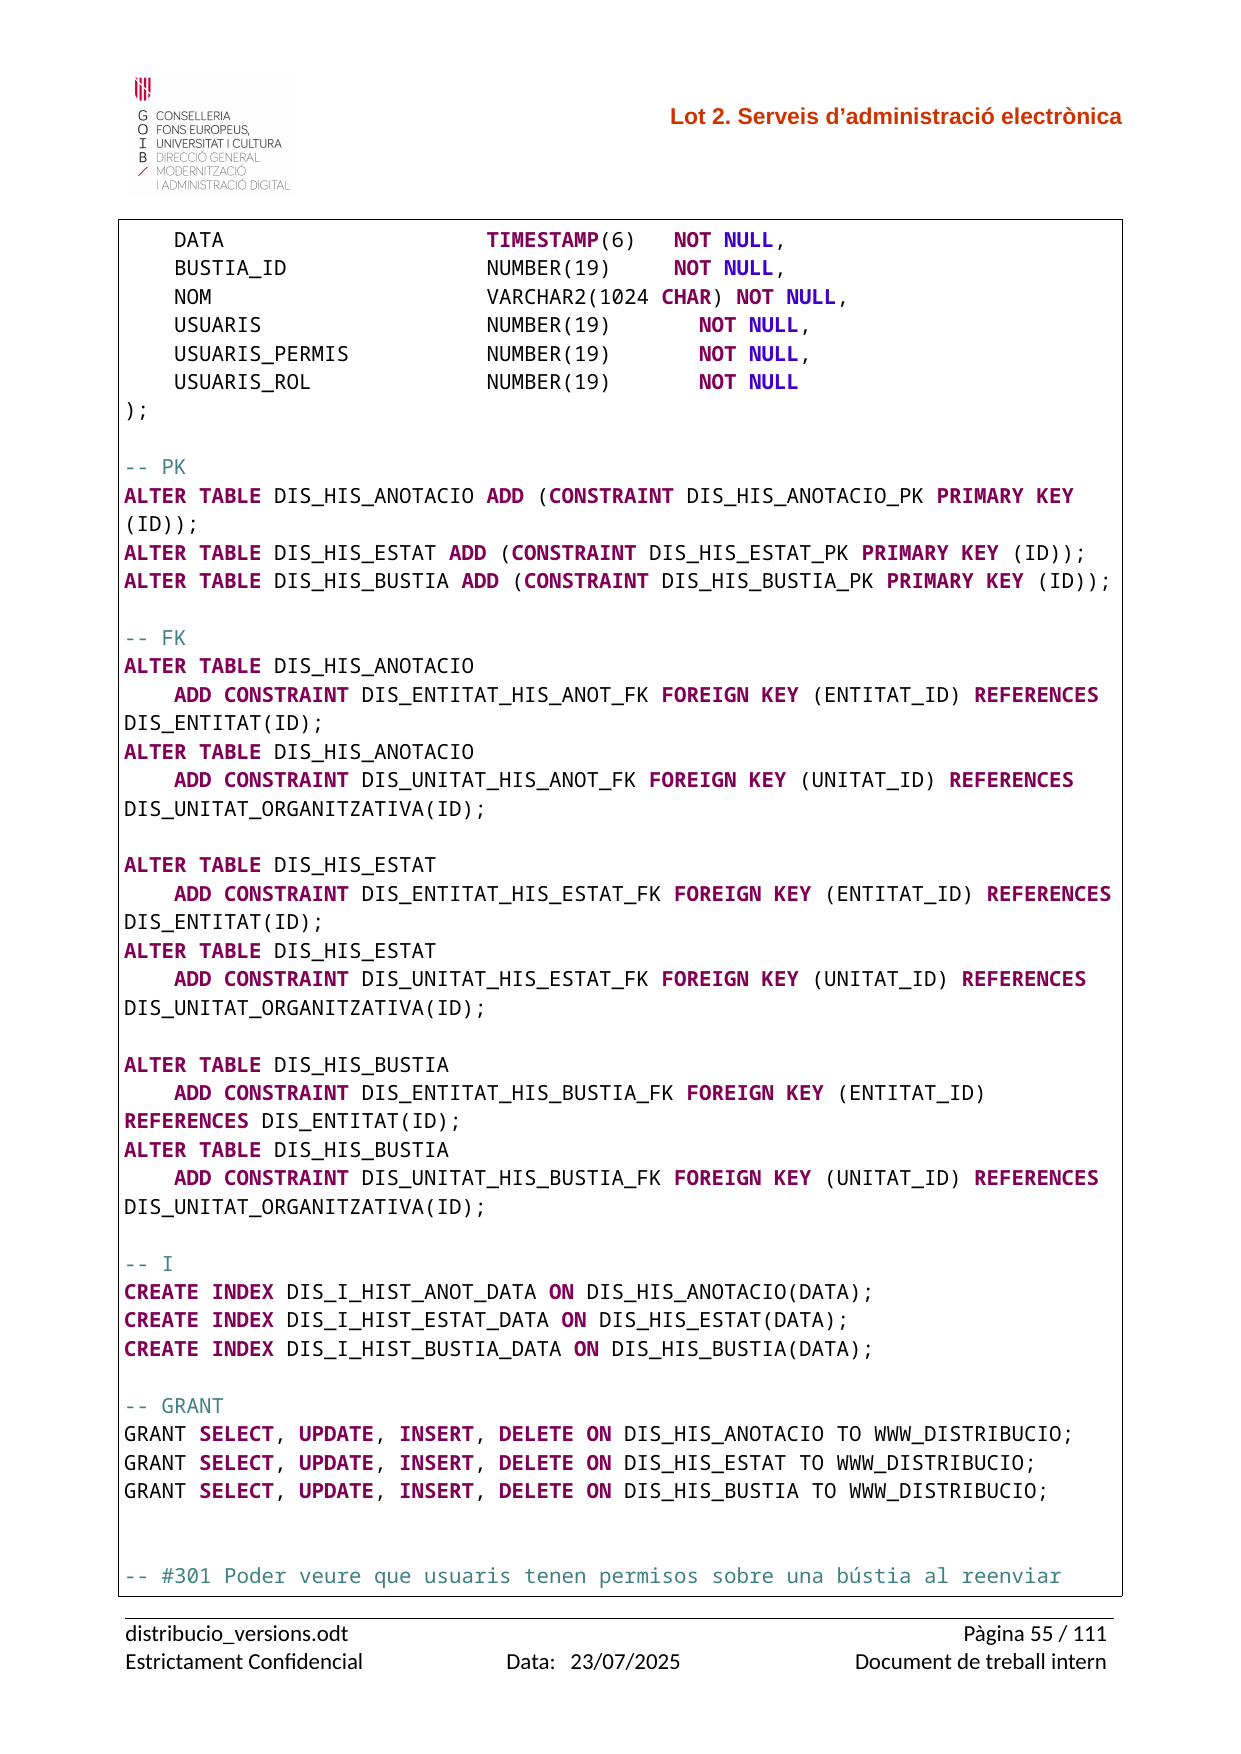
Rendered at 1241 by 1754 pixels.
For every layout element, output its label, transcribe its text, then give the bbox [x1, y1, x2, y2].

picture [126, 70, 299, 197]
table_header DATA TIMESTAMP(6) NOT NULL, BUSTIA_ID NUMBER(19) NOT NULL, NOM VARCHAR2(1024 CHAR) NOT NULL, USUARIS NUMBER(19) NOT NULL, USUARIS_PERMIS NUMBER(19) NOT NULL, USUARIS_ROL NUMBER(19) NOT NULL ); -- PK ALTER TABLE DIS_HIS_ANOTACIO ADD (CONSTRAINT DIS_HIS_ANOTACIO_PK PRIMARY KEY (ID)); ALTER TABLE DIS_HIS_ESTAT ADD (CONSTRAINT DIS_HIS_ESTAT_PK PRIMARY KEY (ID)); ALTER TABLE DIS_HIS_BUSTIA ADD (CONSTRAINT DIS_HIS_BUSTIA_PK PRIMARY KEY (ID)); -- FK ALTER TABLE DIS_HIS_ANOTACIO ADD CONSTRAINT DIS_ENTITAT_HIS_ANOT_FK FOREIGN KEY (ENTITAT_ID) REFERENCES DIS_ENTITAT(ID); ALTER TABLE DIS_HIS_ANOTACIO ADD CONSTRAINT DIS_UNITAT_HIS_ANOT_FK FOREIGN KEY (UNITAT_ID) REFERENCES DIS_UNITAT_ORGANITZATIVA(ID); ALTER TABLE DIS_HIS_ESTAT ADD CONSTRAINT DIS_ENTITAT_HIS_ESTAT_FK FOREIGN KEY (ENTITAT_ID) REFERENCES DIS_ENTITAT(ID); ALTER TABLE DIS_HIS_ESTAT ADD CONSTRAINT DIS_UNITAT_HIS_ESTAT_FK FOREIGN KEY (UNITAT_ID) REFERENCES DIS_UNITAT_ORGANITZATIVA(ID); ALTER TABLE DIS_HIS_BUSTIA ADD CONSTRAINT DIS_ENTITAT_HIS_BUSTIA_FK FOREIGN KEY (ENTITAT_ID) REFERENCES DIS_ENTITAT(ID); ALTER TABLE DIS_HIS_BUSTIA ADD CONSTRAINT DIS_UNITAT_HIS_BUSTIA_FK FOREIGN KEY (UNITAT_ID) REFERENCES DIS_UNITAT_ORGANITZATIVA(ID); -- I CREATE INDEX DIS_I_HIST_ANOT_DATA ON DIS_HIS_ANOTACIO(DATA); CREATE INDEX DIS_I_HIST_ESTAT_DATA ON DIS_HIS_ESTAT(DATA); CREATE INDEX DIS_I_HIST_BUSTIA_DATA ON DIS_HIS_BUSTIA(DATA); -- GRANT GRANT SELECT, UPDATE, INSERT, DELETE ON DIS_HIS_ANOTACIO TO WWW_DISTRIBUCIO; GRANT SELECT, UPDATE, INSERT, DELETE ON DIS_HIS_ESTAT TO WWW_DISTRIBUCIO; GRANT SELECT, UPDATE, INSERT, DELETE ON DIS_HIS_BUSTIA TO WWW_DISTRIBUCIO; -- #301 Poder veure que usuaris tenen permisos sobre una bústia al reenviar [119, 220, 1122, 1596]
